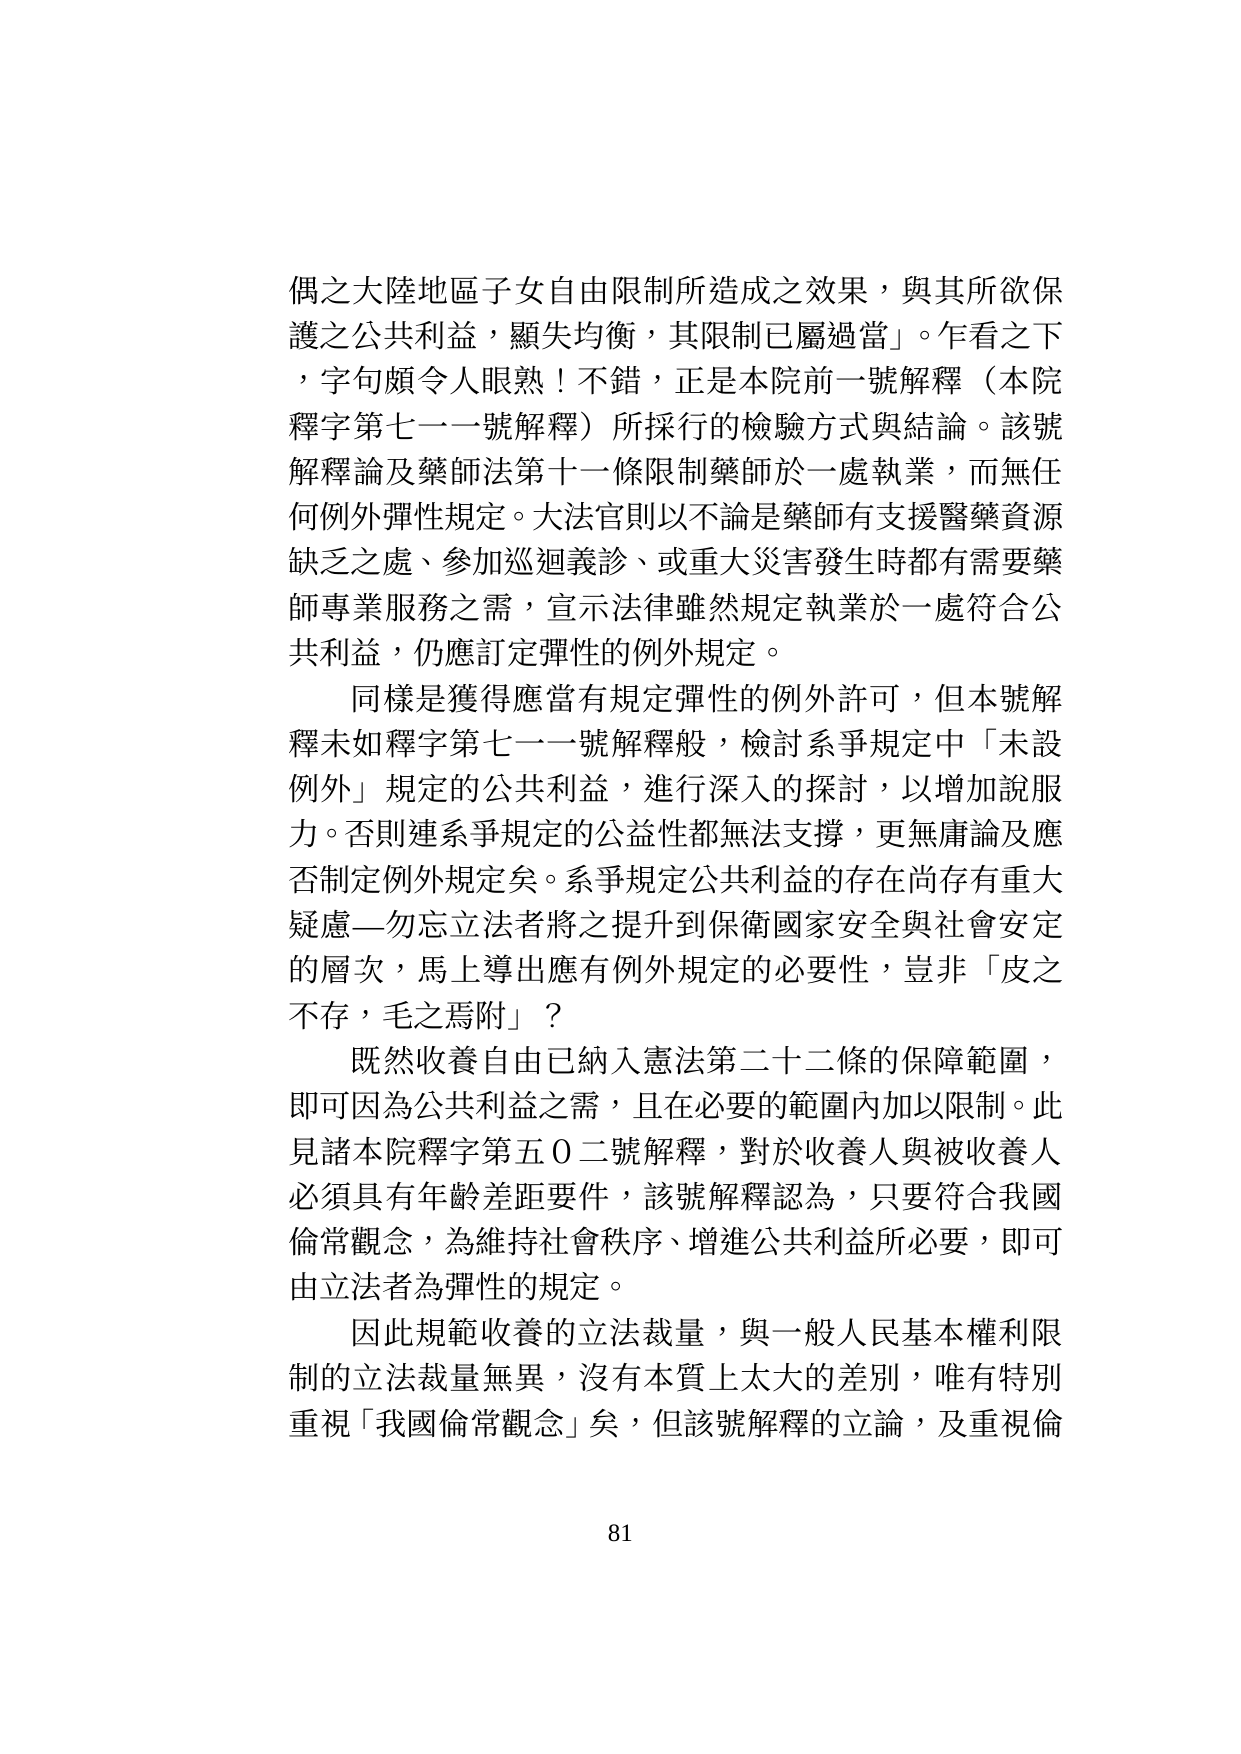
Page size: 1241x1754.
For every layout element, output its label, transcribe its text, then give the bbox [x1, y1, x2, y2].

text 既然收養自由已納入憲法第二十二條的保障範圍，即可因為公共利益之需，且在必要的範圍內加以限制。此見諸本院釋字第五０二號解釋，對於收養人與被收養人必須具有年齡差距要件，該號解釋認為，只要符合我國倫常觀念，為維持社會秩序、增進公共利益所必要，即可由立法者為彈性的規定。 [288, 1036, 1063, 1308]
text 同樣是獲得應當有規定彈性的例外許可，但本號解釋未如釋字第七一一號解釋般，檢討系爭規定中「未設例外」規定的公共利益，進行深入的探討，以增加說服力。否則連系爭規定的公益性都無法支撐，更無庸論及應否制定例外規定矣。系爭規定公共利益的存在尚存有重大疑慮—勿忘立法者將之提升到保衛國家安全與社會安定的層次，馬上導出應有例外規定的必要性，豈非「皮之不存，毛之焉附」？ [288, 674, 1063, 1036]
text 偶之大陸地區子女自由限制所造成之效果，與其所欲保護之公共利益，顯失均衡，其限制已屬過當」。乍看之下，字句頗令人眼熟！不錯，正是本院前一號解釋（本院釋字第七一一號解釋）所採行的檢驗方式與結論。該號解釋論及藥師法第十一條限制藥師於一處執業，而無任何例外彈性規定。大法官則以不論是藥師有支援醫藥資源缺乏之處、參加巡迴義診、或重大災害發生時都有需要藥師專業服務之需，宣示法律雖然規定執業於一處符合公共利益，仍應訂定彈性的例外規定。 [288, 266, 1063, 674]
text 因此規範收養的立法裁量，與一般人民基本權利限制的立法裁量無異，沒有本質上太大的差別，唯有特別重視「我國倫常觀念」矣，但該號解釋的立論，及重視倫 [288, 1308, 1063, 1444]
